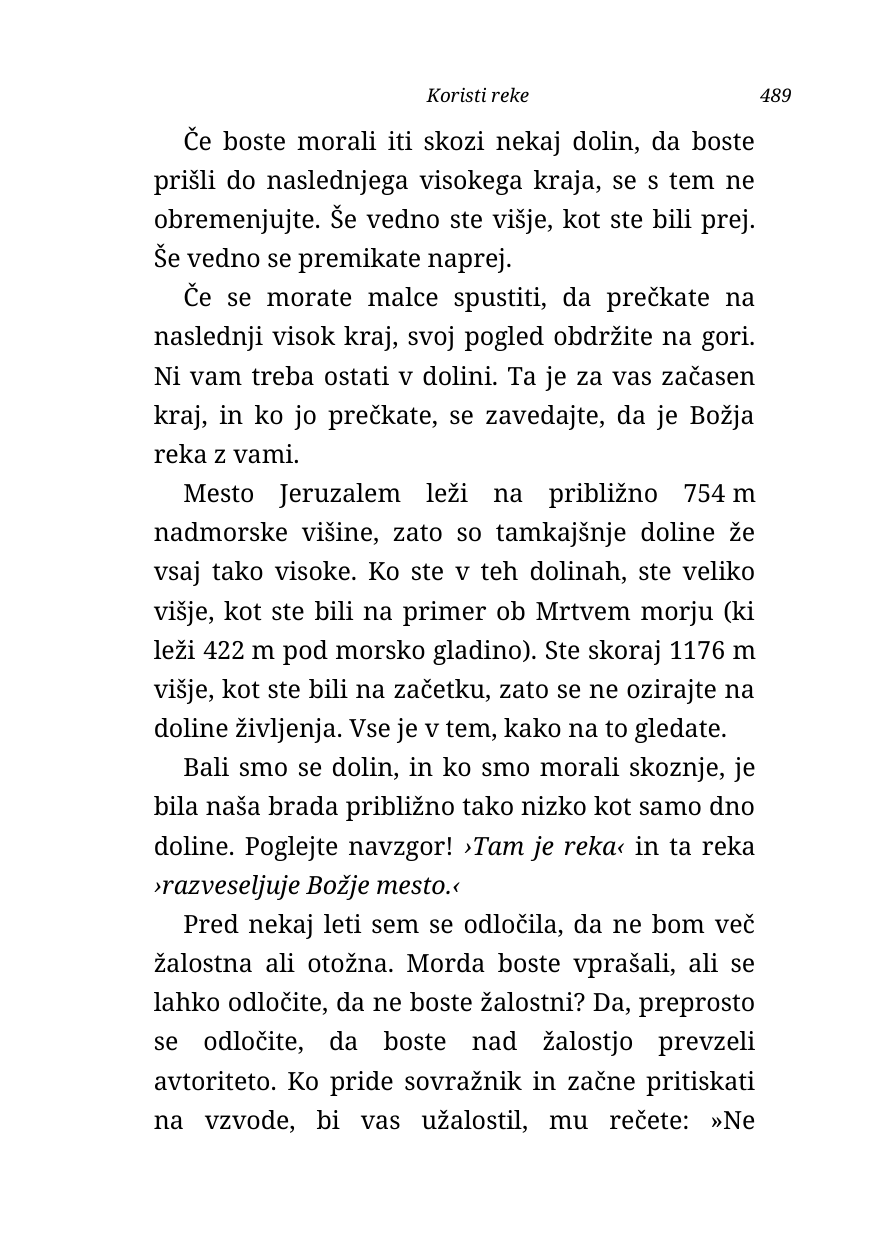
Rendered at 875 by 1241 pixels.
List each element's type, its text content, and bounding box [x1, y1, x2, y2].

text Pred nekaj leti sem se odločila, da ne bom več žalostna ali otožna. Morda boste vprašali, ali se lahko odločite, da ne boste žalostni? Da, preprosto se odločite, da boste nad žalostjo prevzeli avtoriteto. Ko pride sovražnik in začne pritiskati na vzvode, bi vas užalostil, mu rečete: »Ne [153, 907, 756, 1136]
text Če boste morali iti skozi nekaj dolin, da boste prišli do naslednjega visokega kraja, se s tem ne obremenjujte. Še vedno ste višje, kot ste bili prej. Še vedno se premikate naprej. [153, 123, 756, 275]
text Če se morate malce spustiti, da prečkate na naslednji visok kraj, svoj pogled obdržite na gori. Ni vam treba ostati v dolini. Ta je za vas začasen kraj, in ko jo prečkate, se zavedajte, da je Božja reka z vami. [153, 280, 756, 471]
text Bali smo se dolin, in ko smo morali skoznje, je bila naša brada približno tako nizko kot samo dno doline. Poglejte navzgor! ›Tam je reka‹ in ta reka ›razveseljuje Božje mesto.‹ [153, 750, 756, 901]
text Mesto Jeruzalem leži na približno 754 m nadmorske višine, zato so tamkajšnje doline že vsaj tako visoke. Ko ste v teh dolinah, ste veliko višje, kot ste bili na primer ob Mrtvem morju (ki leži 422 m pod morsko gladino). Ste skoraj 1176 m višje, kot ste bili na začetku, zato se ne ozirajte na doline življenja. Vse je v tem, kako na to gledate. [153, 476, 756, 745]
